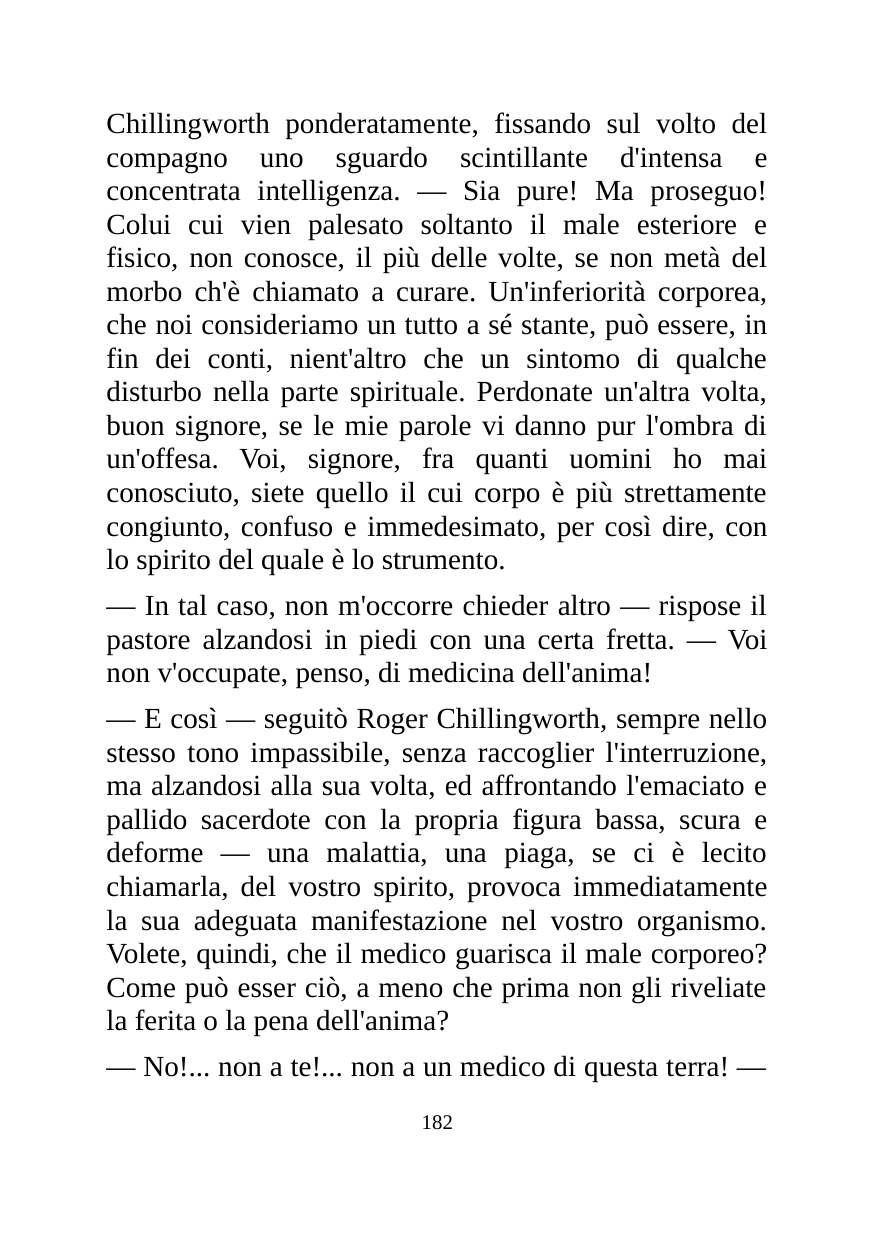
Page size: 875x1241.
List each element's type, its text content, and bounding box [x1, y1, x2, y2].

text — In tal caso, non m'occorre chieder altro — rispose il pastore alzandosi in piedi con una certa fretta. — Voi non v'occupate, penso, di medicina dell'anima! [106, 588, 768, 689]
text Chillingworth ponderatamente, fissando sul volto del compagno uno sguardo scintillante d'intensa e concentrata intelligenza. — Sia pure! Ma proseguo! Colui cui vien palesato soltanto il male esteriore e fisico, non conosce, il più delle volte, se non metà del morbo ch'è chiamato a curare. Un'inferiorità corporea, che noi consideriamo un tutto a sé stante, può essere, in fin dei conti, nient'altro che un sintomo di qualche disturbo nella parte spirituale. Perdonate un'altra volta, buon signore, se le mie parole vi danno pur l'ombra di un'offesa. Voi, signore, fra quanti uomini ho mai conosciuto, siete quello il cui corpo è più strettamente congiunto, confuso e immedesimato, per così dire, con lo spirito del quale è lo strumento. [106, 106, 768, 576]
text — No!... non a te!... non a un medico di questa terra! — [106, 1049, 768, 1083]
text — E così — seguitò Roger Chillingworth, sempre nello stesso tono impassibile, senza raccoglier l'interruzione, ma alzandosi alla sua volta, ed affrontando l'emaciato e pallido sacerdote con la propria figura bassa, scura e deforme — una malattia, una piaga, se ci è lecito chiamarla, del vostro spirito, provoca immediatamente la sua adeguata manifestazione nel vostro organismo. Volete, quindi, che il medico guarisca il male corporeo? Come può esser ciò, a meno che prima non gli riveliate la ferita o la pena dell'anima? [106, 701, 768, 1037]
